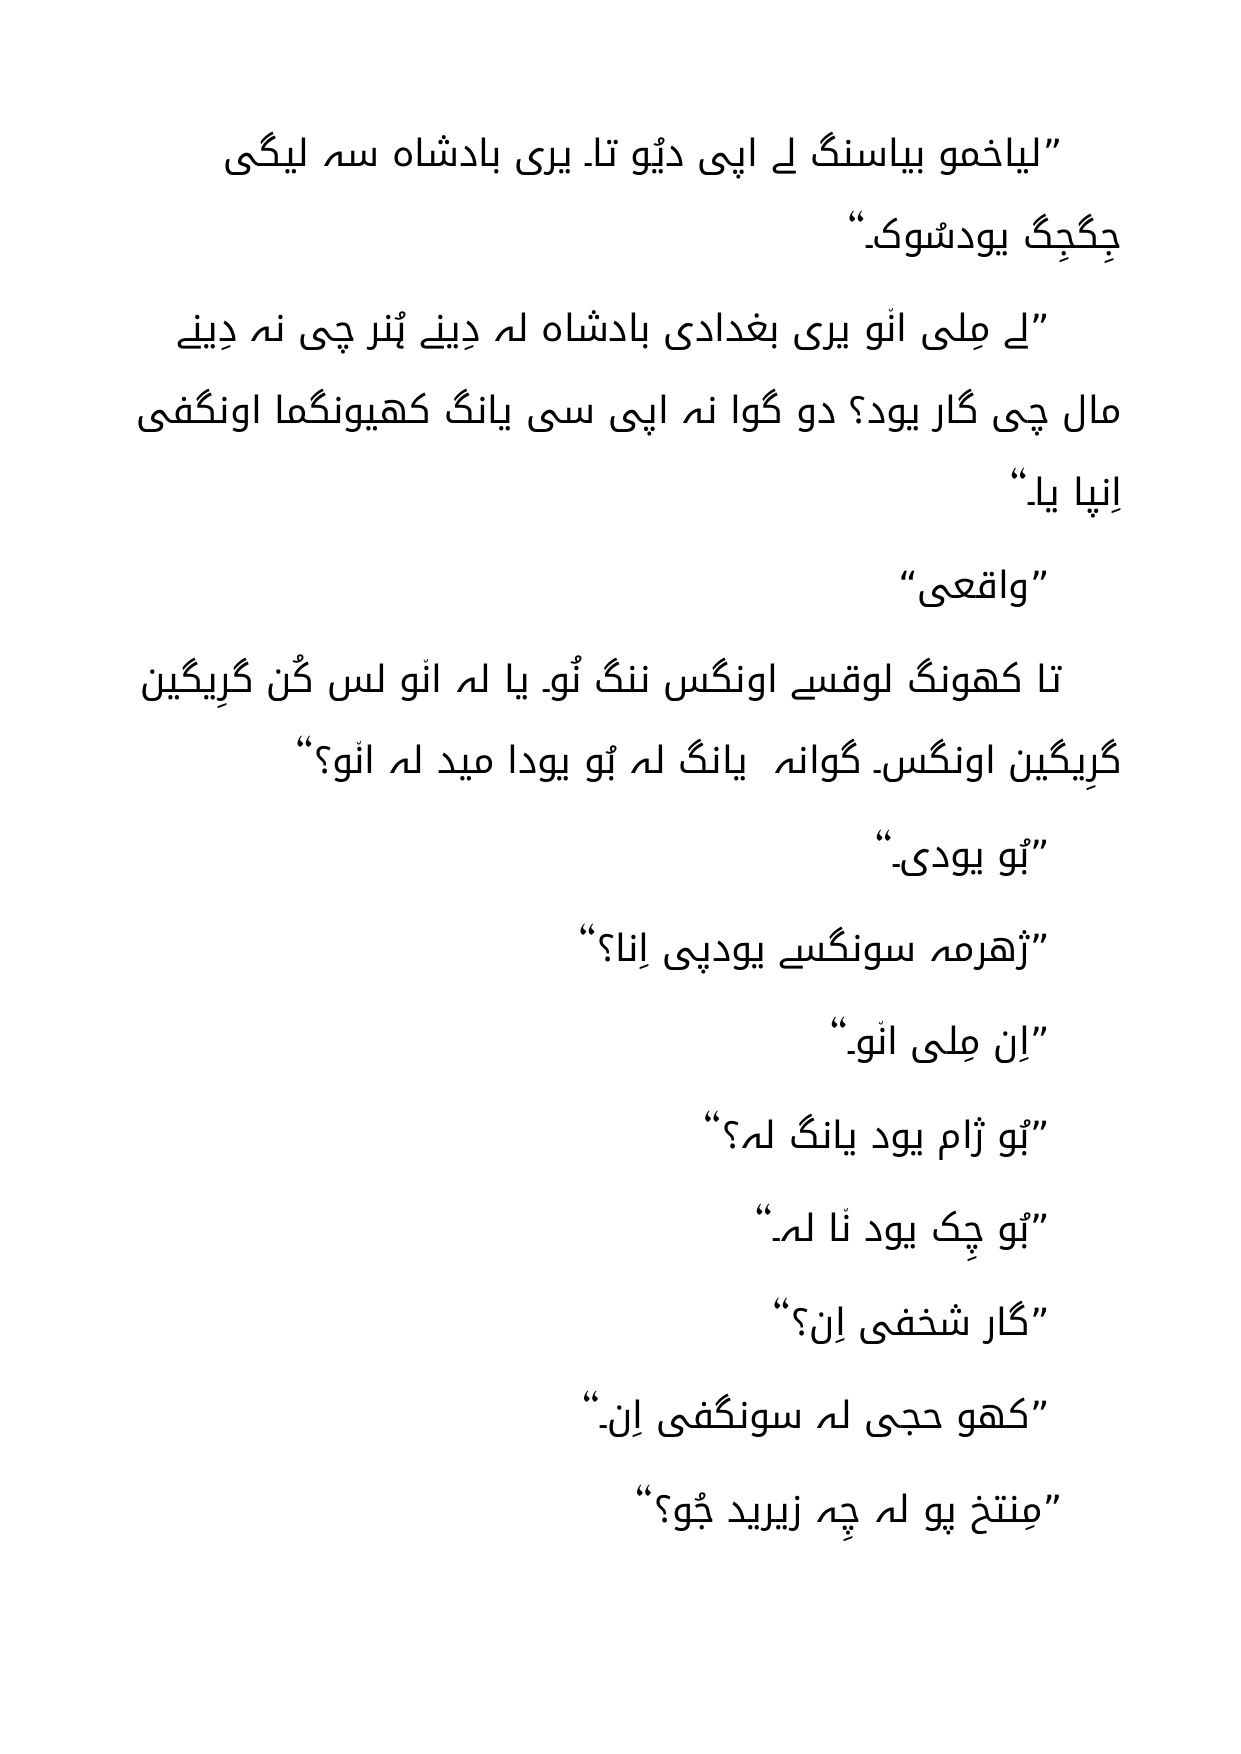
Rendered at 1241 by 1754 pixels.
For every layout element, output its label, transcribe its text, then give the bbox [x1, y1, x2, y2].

text ”واقعی“ [118, 551, 1122, 622]
text ”لیاخمو بیاسنگ لے اپی دیُو تا۔ یری بادشاہ سہ لیگی جِگجِگ یودسُوک۔“ [118, 118, 1122, 271]
text ”لے مِلی ان٘و یری بغدادی بادشاہ لہ دِینے ہُنر چی نہ دِینے مال چی گار یود؟ دو گوا نہ اپی سی یانگ کھیونگما اونگفی اِنپا یا۔“ [118, 293, 1122, 528]
text ”بُو یودی۔“ [118, 819, 1122, 891]
text تا کھونگ لوقسے اونگس ننگ نُو۔ یا لہ ان٘و لس کُن گرِیگین گرِیگین اونگس۔ گوانہ یانگ لہ بُو یودا مید لہ ان٘و؟“ [118, 644, 1122, 797]
text ”اِن مِلی ان٘و۔“ [118, 1006, 1122, 1078]
text ”کھو حجی لہ سونگفی اِن۔“ [118, 1381, 1122, 1452]
text ”بُو ژام یود یانگ لہ؟“ [118, 1100, 1122, 1171]
text ”گار شخفی اِن؟“ [118, 1287, 1122, 1358]
text ”بُو چِک یود ن٘ا لہ۔“ [118, 1193, 1122, 1265]
text ”ژھرمہ سونگسے یودپی اِنا؟“ [118, 913, 1122, 984]
text ”مِنتخ پو لہ چِہ زیرید جُو؟“ [118, 1474, 1122, 1545]
